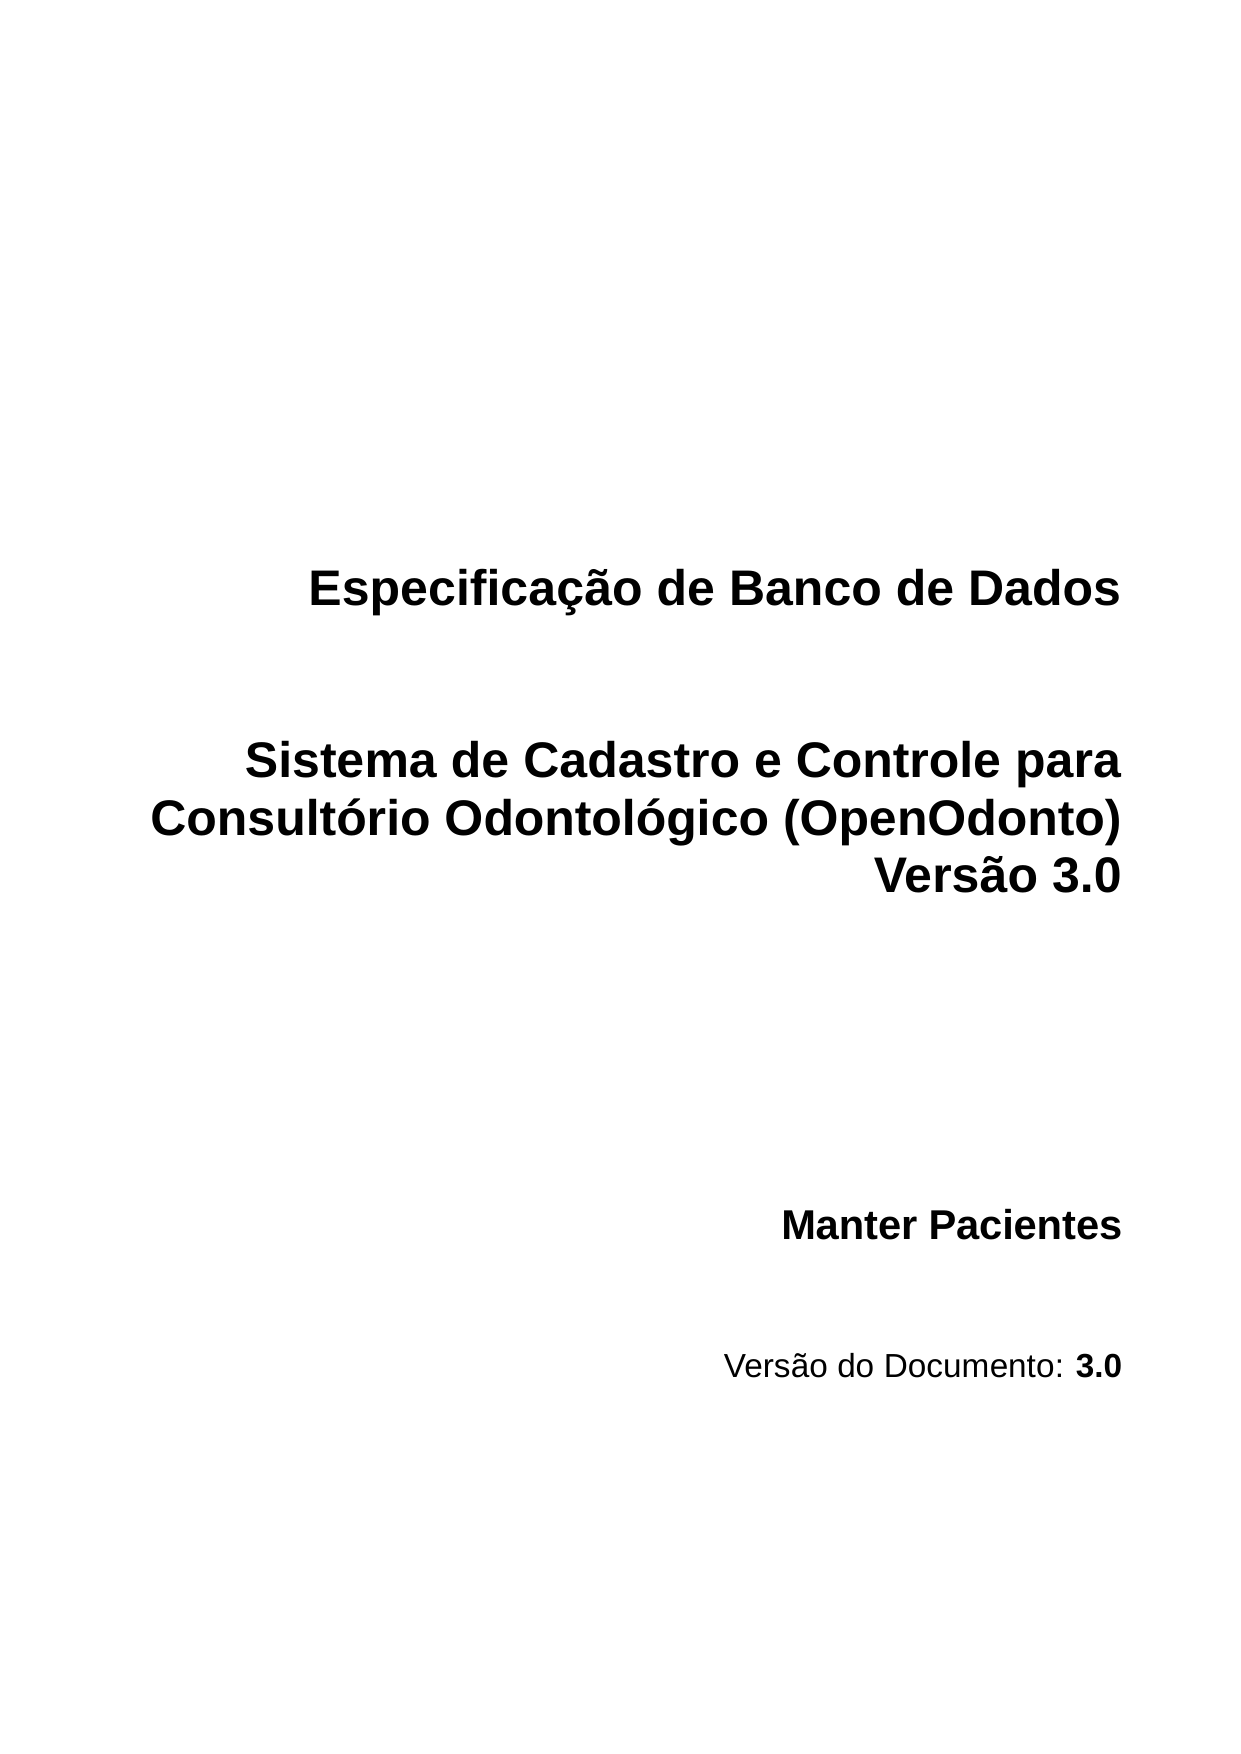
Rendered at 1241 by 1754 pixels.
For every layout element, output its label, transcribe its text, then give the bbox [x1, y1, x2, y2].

text Manter Pacientes [118, 1200, 1122, 1248]
text Especificação de Banco de Dados [118, 558, 1122, 616]
text Sistema de Cadastro e Controle para Consultório Odontológico (OpenOdonto) Versão 3.0 [118, 731, 1122, 903]
text Versão do Documento: 3.0 [118, 1346, 1122, 1384]
